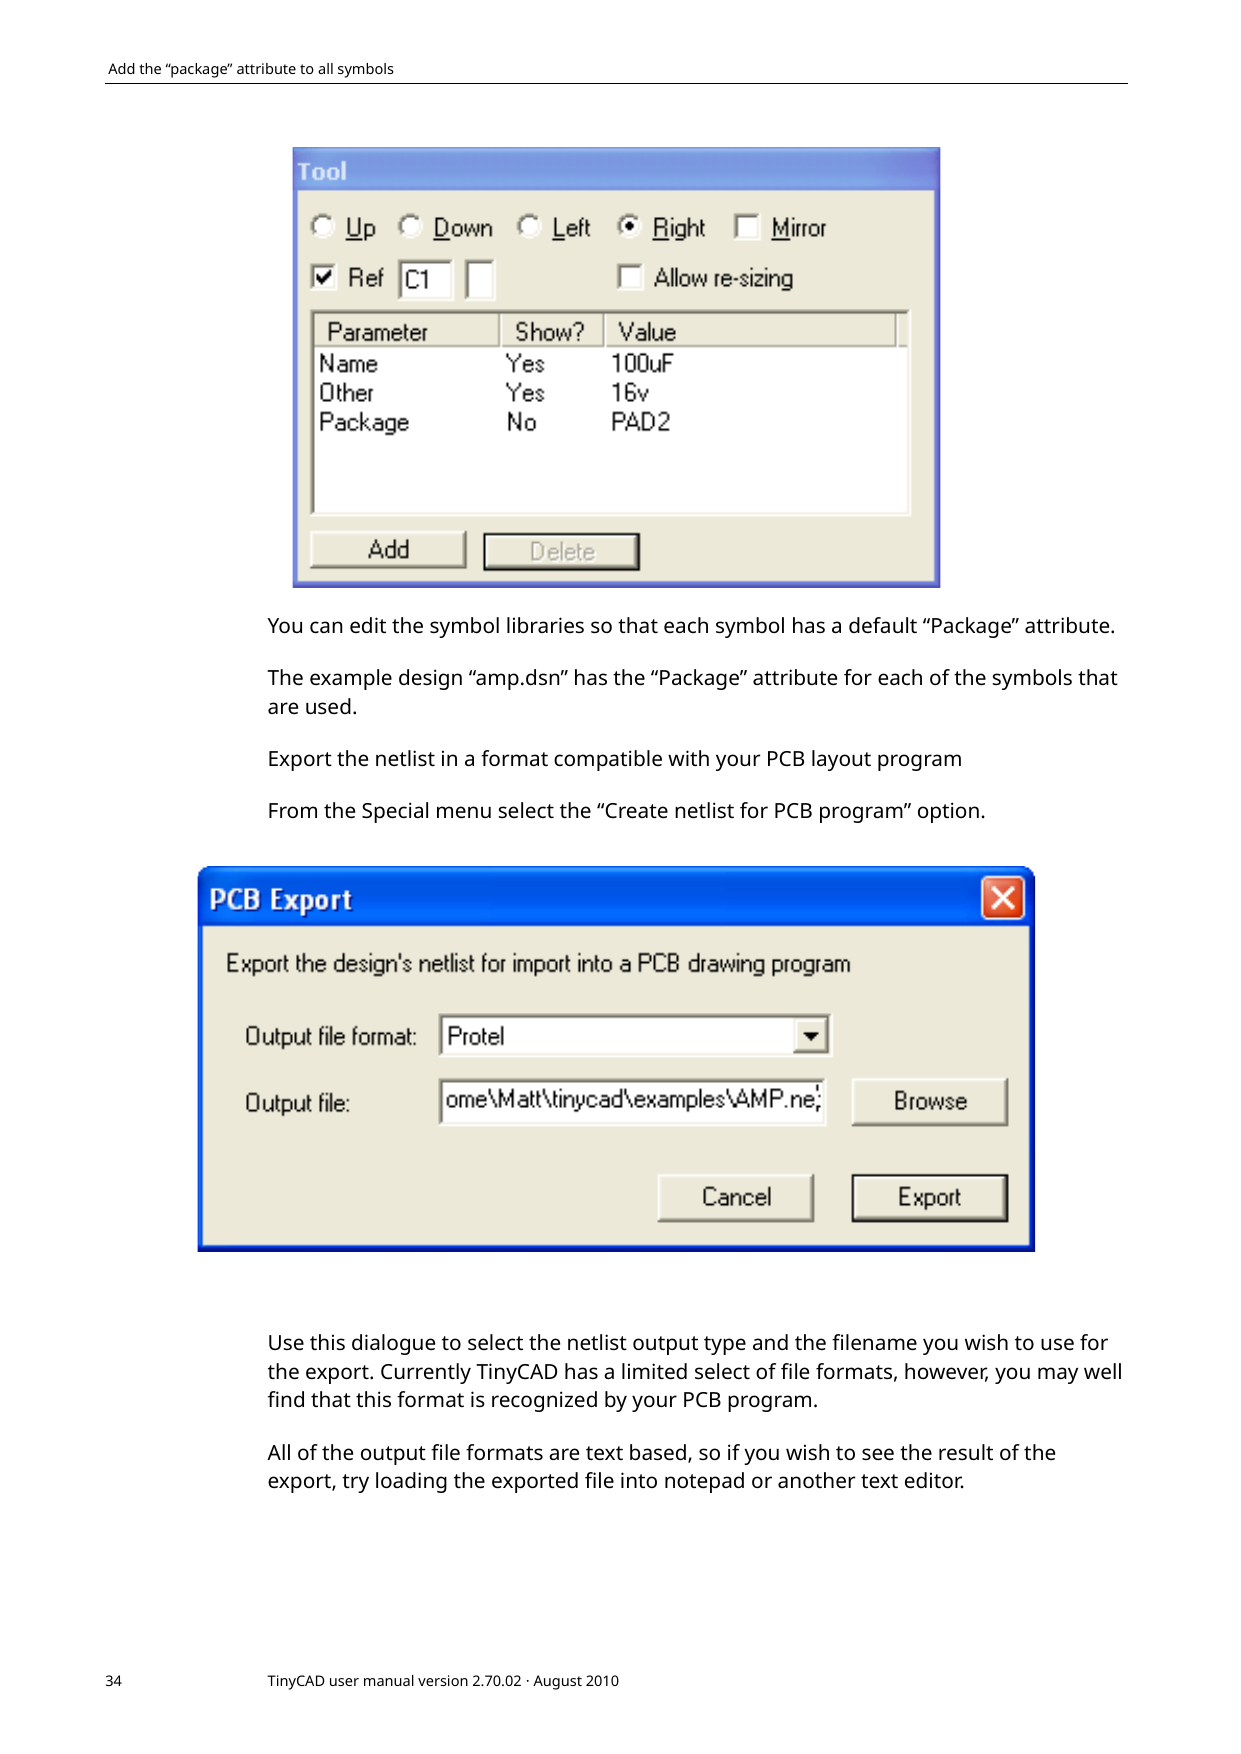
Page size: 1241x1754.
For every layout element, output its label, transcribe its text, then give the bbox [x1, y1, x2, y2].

picture [292, 147, 941, 588]
text Export the netlist in a format compatible with your PCB layout program [267, 744, 1128, 773]
text You can edit the symbol libraries so that each symbol has a default “Package” attribute. [267, 118, 1128, 639]
text Use this dialogue to select the netlist output type and the filename you wish to use for the export. Currently TinyCAD has a limited select of file formats, however, you may well find that this format is recognized by your PCB program. [267, 1328, 1128, 1414]
text From the Special menu select the “Create netlist for PCB program” option. [267, 797, 1128, 825]
picture [197, 866, 1036, 1252]
text All of the output file formats are text based, so if you wish to see the result of the export, try loading the exported file into notepad or another text editor. [267, 1438, 1128, 1495]
text The example design “amp.dsn” has the “Package” attribute for each of the symbols that are used. [267, 663, 1128, 720]
